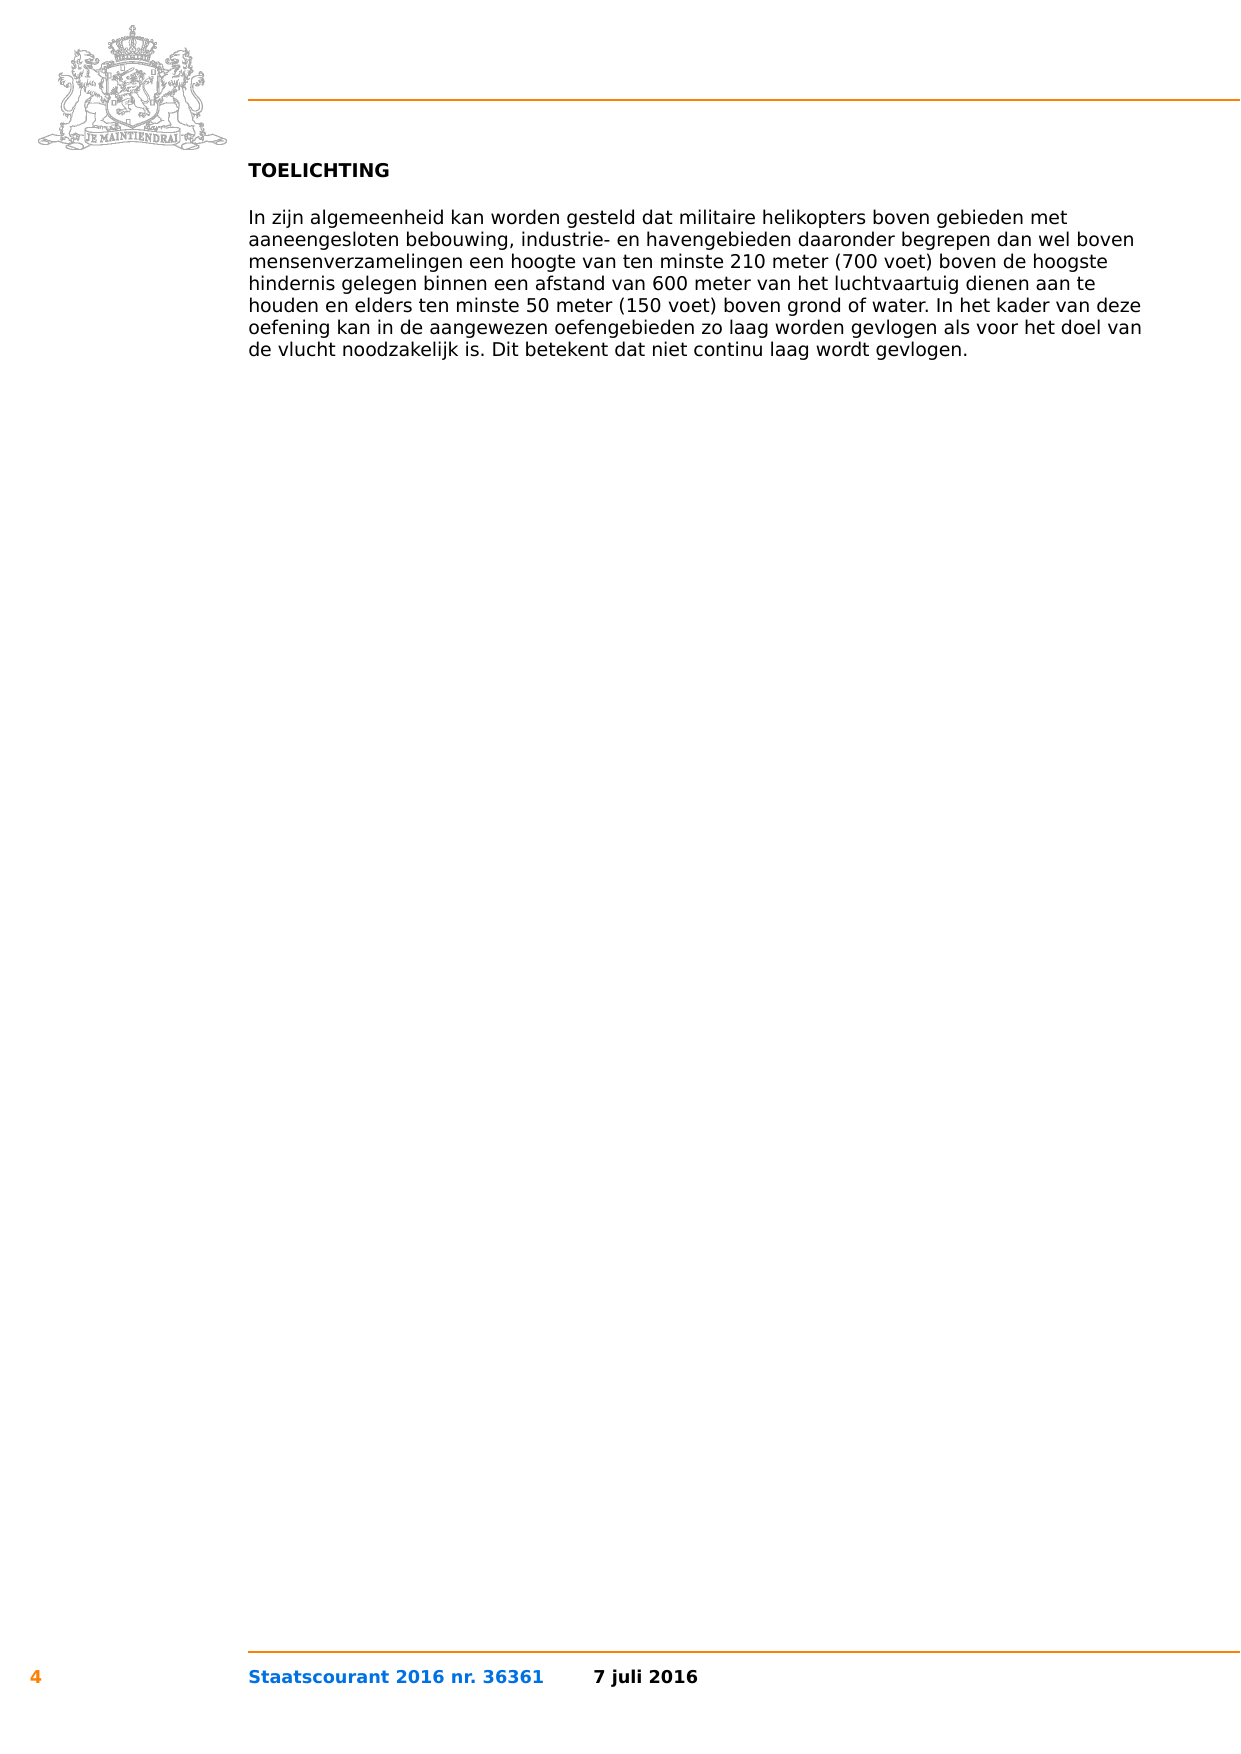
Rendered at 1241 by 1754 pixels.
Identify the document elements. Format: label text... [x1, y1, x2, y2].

picture [38, 25, 227, 150]
text In zijn algemeenheid kan worden gesteld dat militaire helikopters boven gebieden met aaneengesloten bebouwing, industrie- en havengebieden daaronder begrepen dan wel boven mensenverzamelingen een hoogte van ten minste 210 meter (700 voet) boven de hoogste hindernis gelegen binnen een afstand van 600 meter van het luchtvaartuig dienen aan te houden en elders ten minste 50 meter (150 voet) boven grond of water. In het kader van deze oefening kan in de aangewezen oefengebieden zo laag worden gevlogen als voor het doel van de vlucht noodzakelijk is. Dit betekent dat niet continu laag wordt gevlogen. [248, 207, 1163, 361]
subtitle TOELICHTING [248, 160, 1163, 182]
